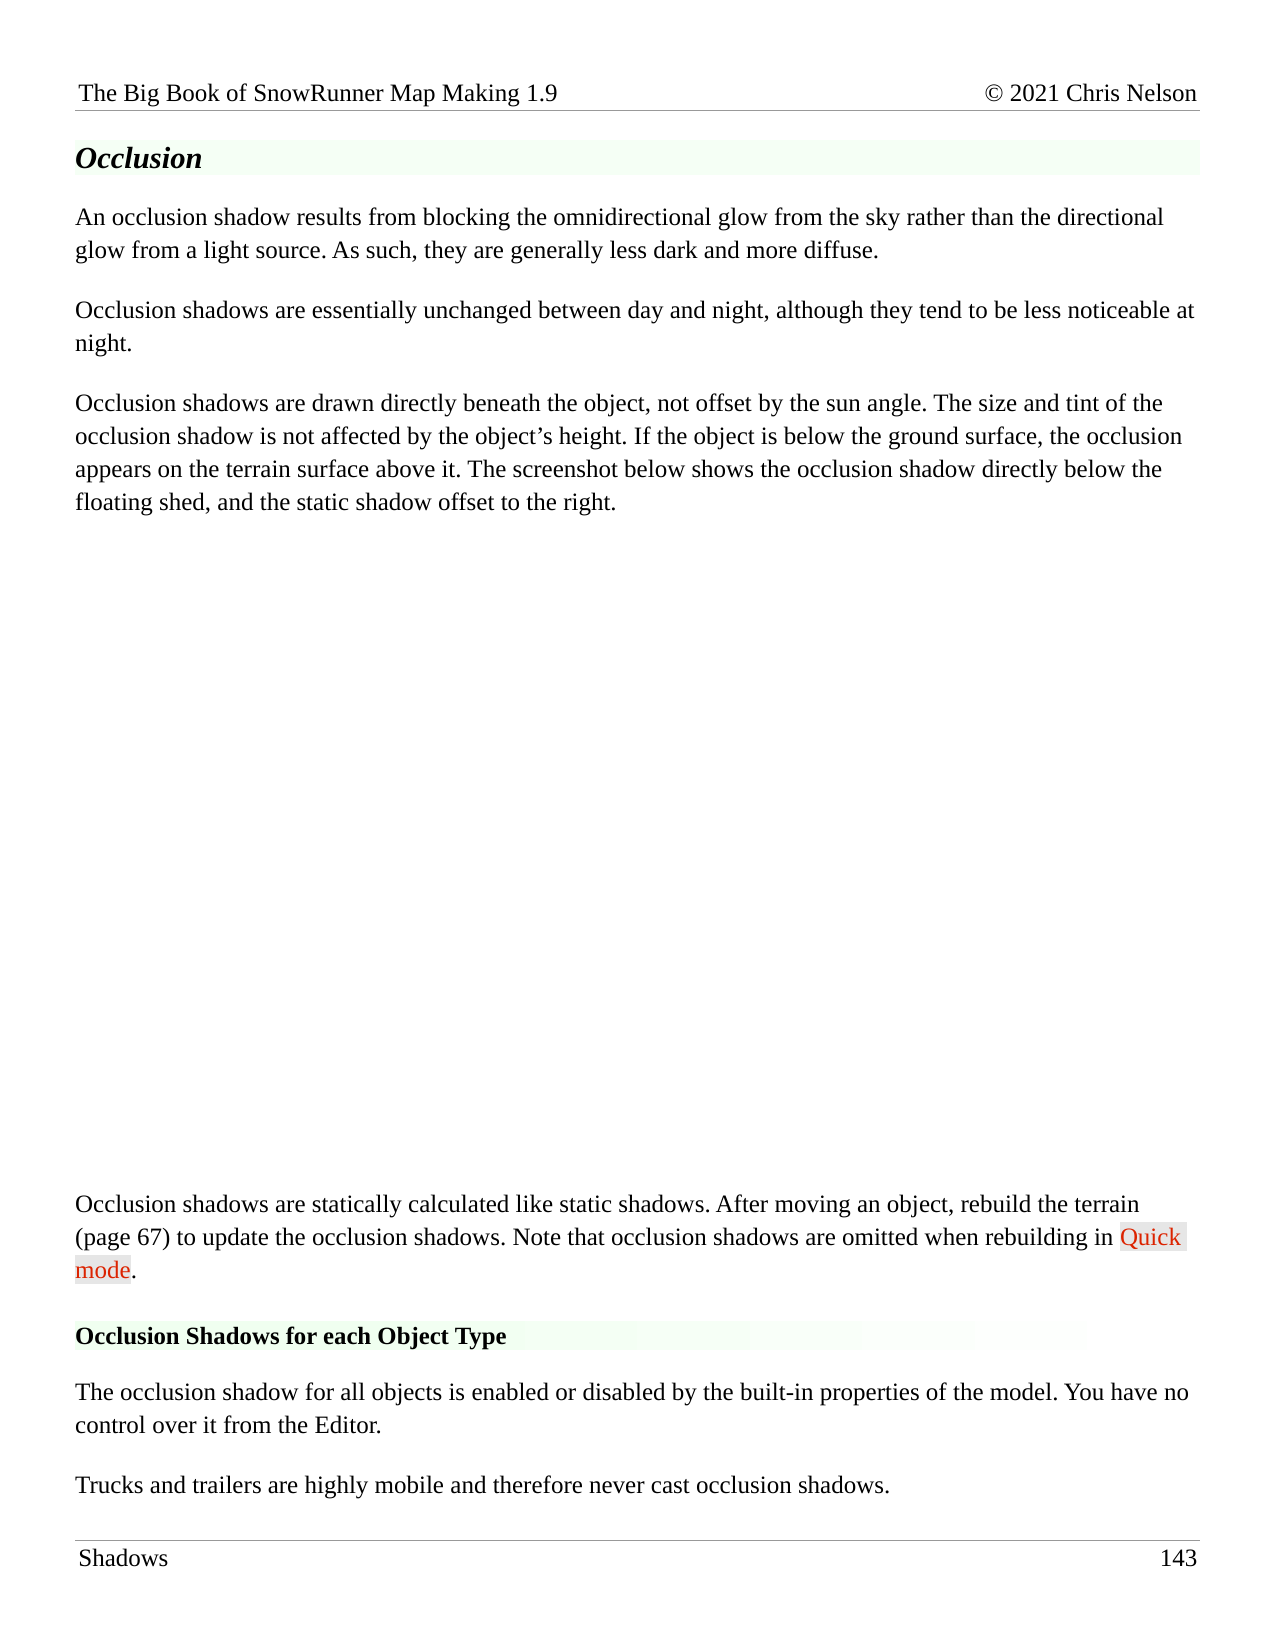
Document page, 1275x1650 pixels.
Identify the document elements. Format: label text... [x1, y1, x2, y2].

subtitle Occlusion [75, 140, 1200, 175]
text Occlusion shadows are drawn directly beneath the object, not offset by the sun angle. The size and tint of the occlusion shadow is not affected by the object’s height. If the object is below the ground surface, the occlusion appears on the terrain surface above it. The screenshot below shows the occlusion shadow directly below the floating shed, and the static shadow offset to the right. [75, 388, 1200, 516]
subtitle Occlusion Shadows for each Object Type [75, 1321, 1200, 1350]
text Occlusion shadows are essentially unchanged between day and night, although they tend to be less noticeable at night. [75, 295, 1200, 357]
text Trucks and trailers are highly mobile and therefore never cast occlusion shadows. [75, 1470, 1200, 1499]
text Occlusion shadows are statically calculated like static shadows. After moving an object, rebuild the terrain (page 67) to update the occlusion shadows. Note that occlusion shadows are omitted when rebuilding in Quick mode. [75, 1189, 1200, 1284]
text An occlusion shadow results from blocking the omnidirectional glow from the sky rather than the directional glow from a light source. As such, they are generally less dark and more diffuse. [75, 202, 1200, 264]
text The occlusion shadow for all objects is enabled or disabled by the built-in properties of the model. You have no control over it from the Editor. [75, 1377, 1200, 1439]
